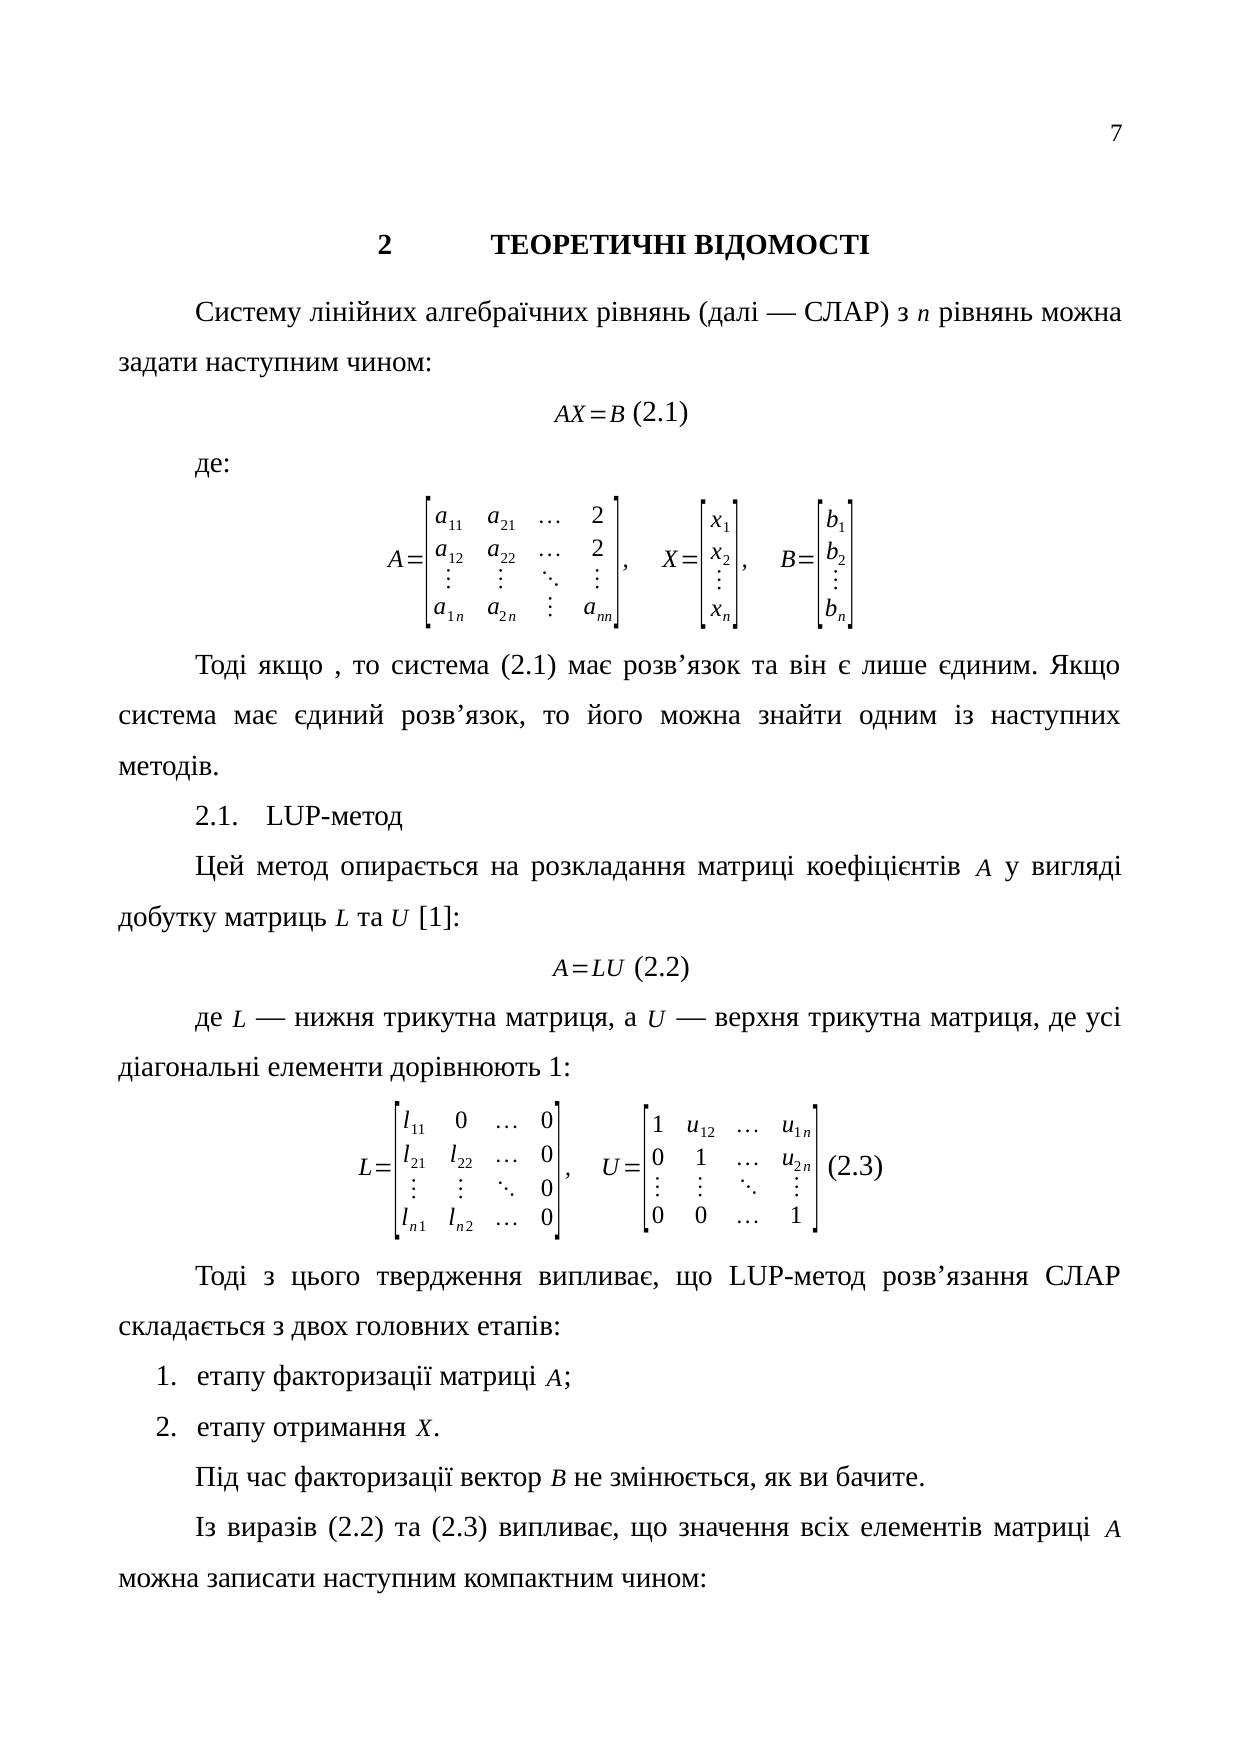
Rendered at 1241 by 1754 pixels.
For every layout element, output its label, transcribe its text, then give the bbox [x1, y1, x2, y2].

list етапу отримання . [155, 1409, 1122, 1442]
text (2.3) [118, 1100, 1122, 1241]
text де — нижня трикутна матриця, а — верхня трикутна матриця, де усі діагональні елементи дорівнюють 1: [118, 999, 1122, 1083]
text 2.1. LUP-метод [118, 798, 1122, 832]
subtitle ТЕОРЕТИЧНІ ВІДОМОСТІ [118, 227, 1122, 260]
text (2.2) [118, 949, 1122, 982]
text (2.1) [118, 394, 1122, 428]
text де: [118, 445, 1122, 478]
list етапу факторизації матриці ; [155, 1358, 1122, 1392]
text Систему лінійних алгебраїчних рівнянь (далі — СЛАР) з рівнянь можна задати наступним чином: [118, 294, 1122, 378]
text Цей метод опирається на розкладання матриці коефіцієнтів у вигляді добутку матриць та [1]: [118, 848, 1122, 932]
text Тоді з цього твердження випливає, що LUP-метод розв’язання СЛАР складається з двох головних етапів: [118, 1258, 1122, 1342]
text Тоді якщо , то система (2.1) має розв’язок та він є лише єдиним. Якщо система має єдиний розв’язок, то його можна знайти одним із наступних методів. [118, 647, 1122, 781]
text Під час факторизації вектор не змінюється, як ви бачите. [118, 1459, 1122, 1493]
text Із виразів (2.2) та (2.3) випливає, що значення всіх елементів матриці можна записати наступним компактним чином: [118, 1509, 1122, 1593]
